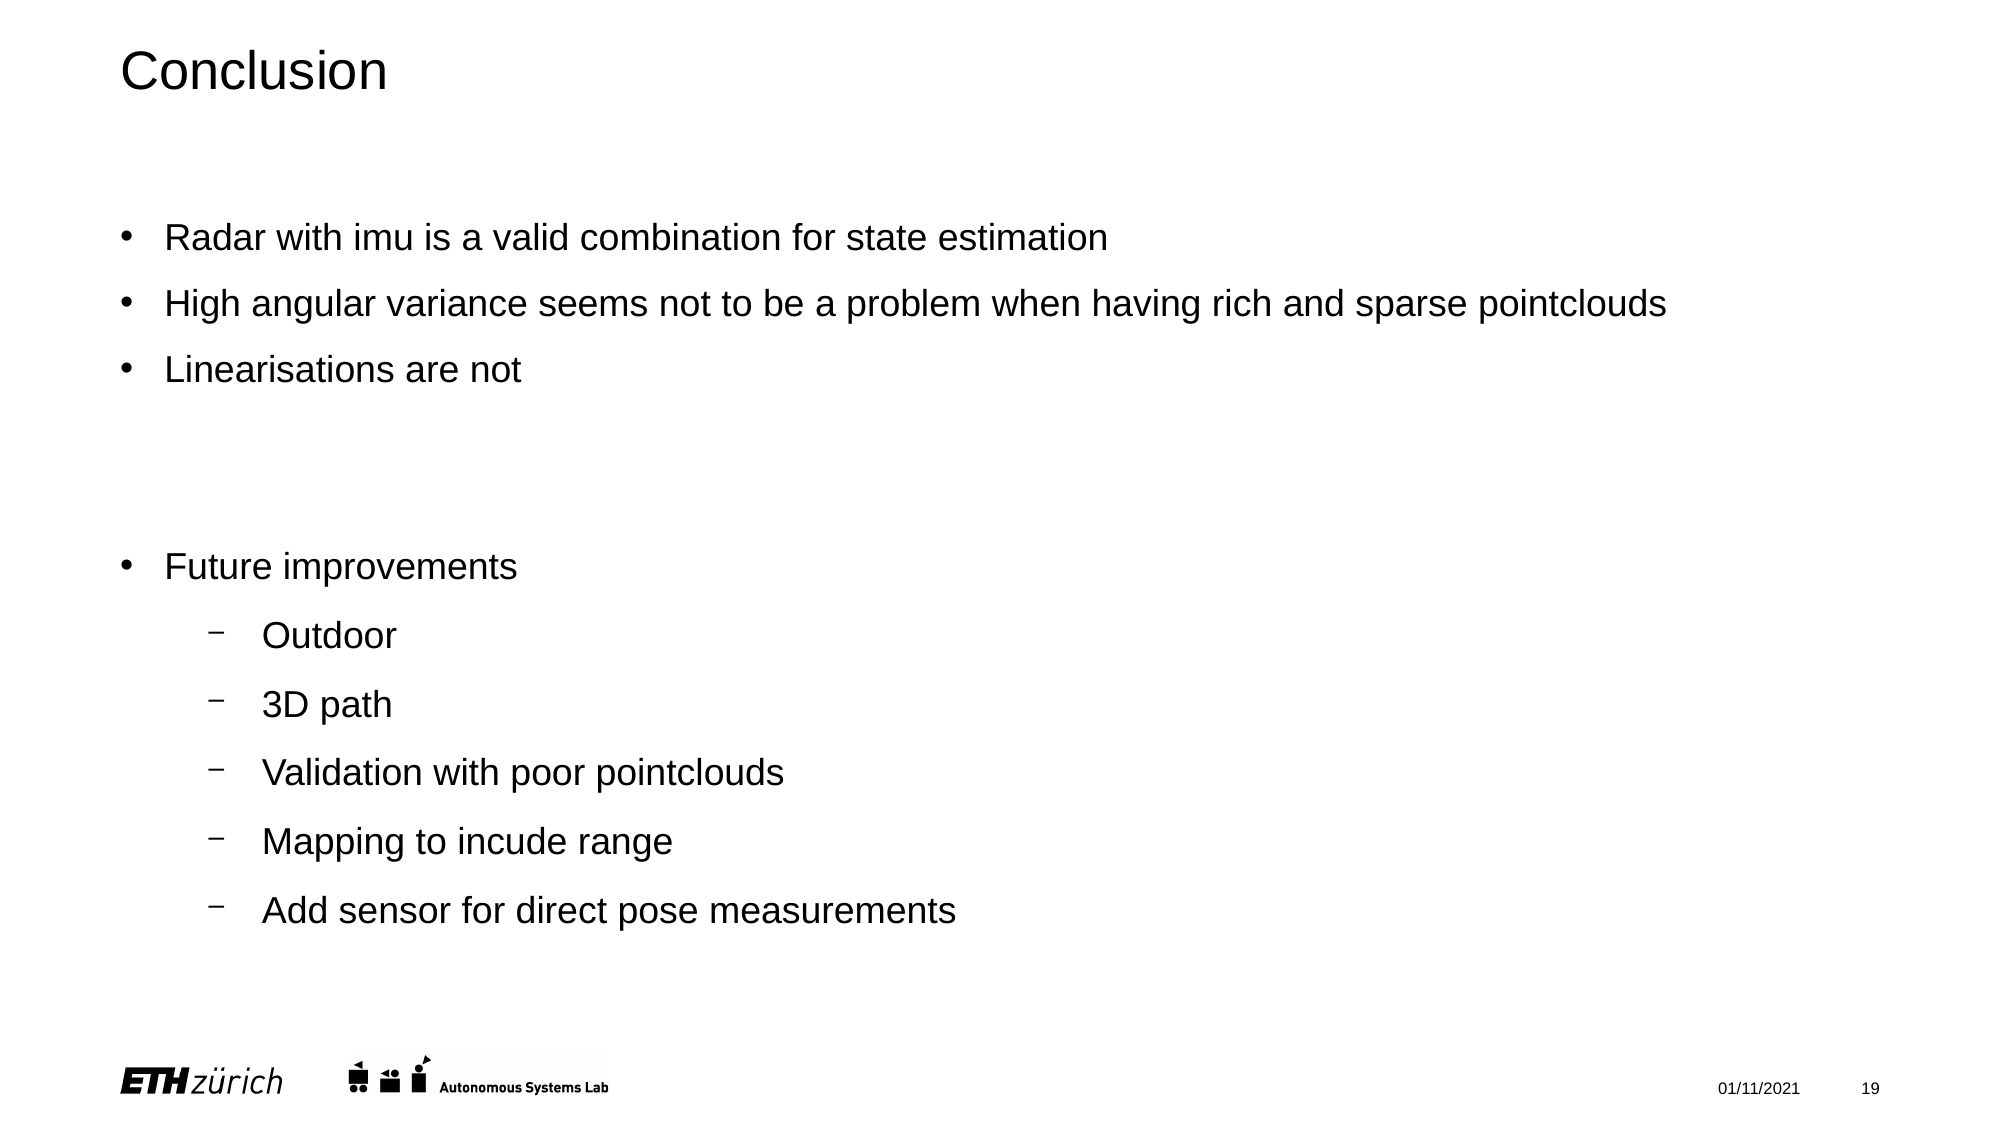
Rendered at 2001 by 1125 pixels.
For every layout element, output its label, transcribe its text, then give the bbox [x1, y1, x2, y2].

slide_number [1827, 1069, 1880, 1106]
list Radar with imu is a valid combination for state estimation High angular variance seems not to be a problem when having rich and sparse pointclouds Linearisations are not Future improvements Outdoor 3D path Validation with poor pointclouds Mapping to incude range Add sensor for direct pose measurements [120, 147, 1880, 916]
title Conclusion [120, 42, 1880, 147]
picture [120, 1067, 282, 1094]
slide_number 01/11/2021 [1718, 1069, 1819, 1106]
